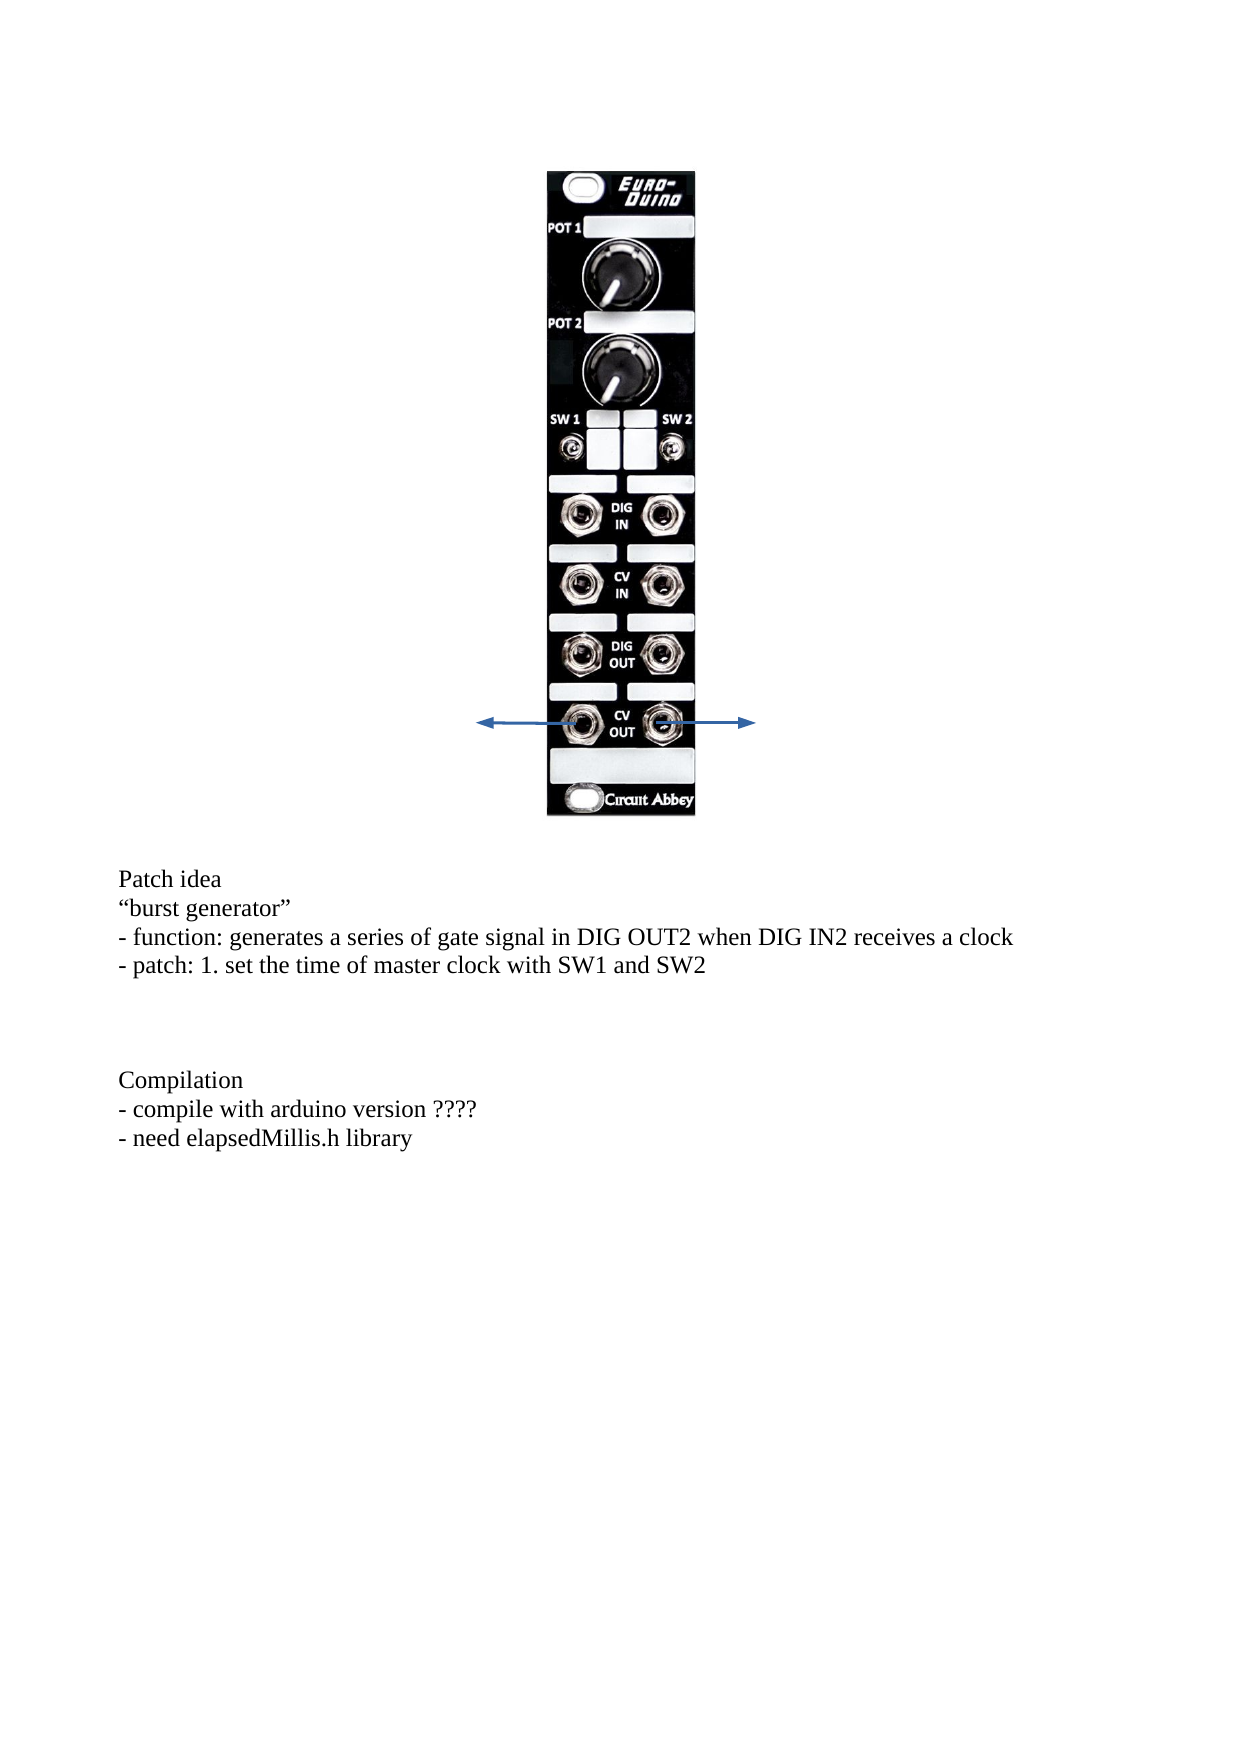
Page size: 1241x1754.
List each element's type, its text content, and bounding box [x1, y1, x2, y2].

text Compilation [118, 1066, 1122, 1094]
text - patch: 1. set the time of master clock with SW1 and SW2 [118, 951, 1122, 979]
text “burst generator” [118, 893, 1122, 922]
text - need elapsedMillis.h library [118, 1123, 1122, 1152]
picture [118, 118, 1123, 865]
text Patch idea [118, 865, 1122, 893]
text - compile with arduino version ???? [118, 1094, 1122, 1123]
text - function: generates a series of gate signal in DIG OUT2 when DIG IN2 receives a clock [118, 922, 1122, 951]
